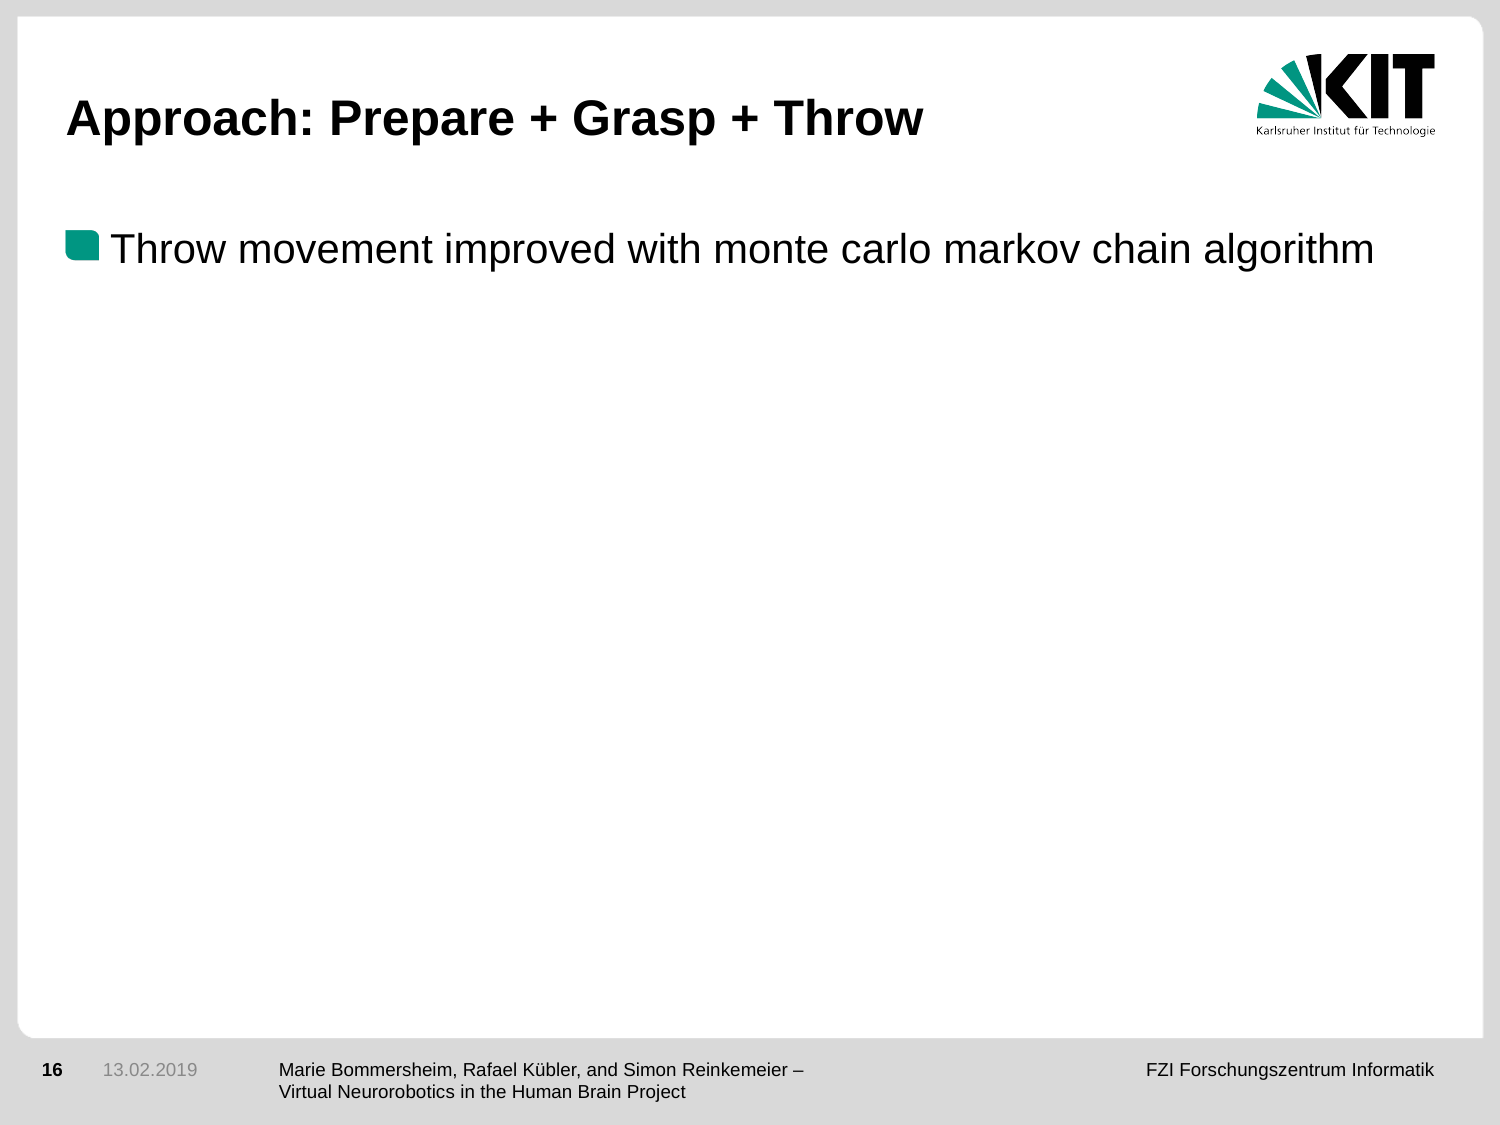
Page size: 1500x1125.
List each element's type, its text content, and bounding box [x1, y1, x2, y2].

title Approach: Prepare + Grasp + Throw [65, 64, 1192, 147]
list Throw movement improved with monte carlo markov chain algorithm [65, 197, 1435, 1002]
picture [0, 0, 1500, 1125]
slide_number 13.02.2019 [102, 1057, 272, 1118]
slide_number [41, 1057, 96, 1106]
